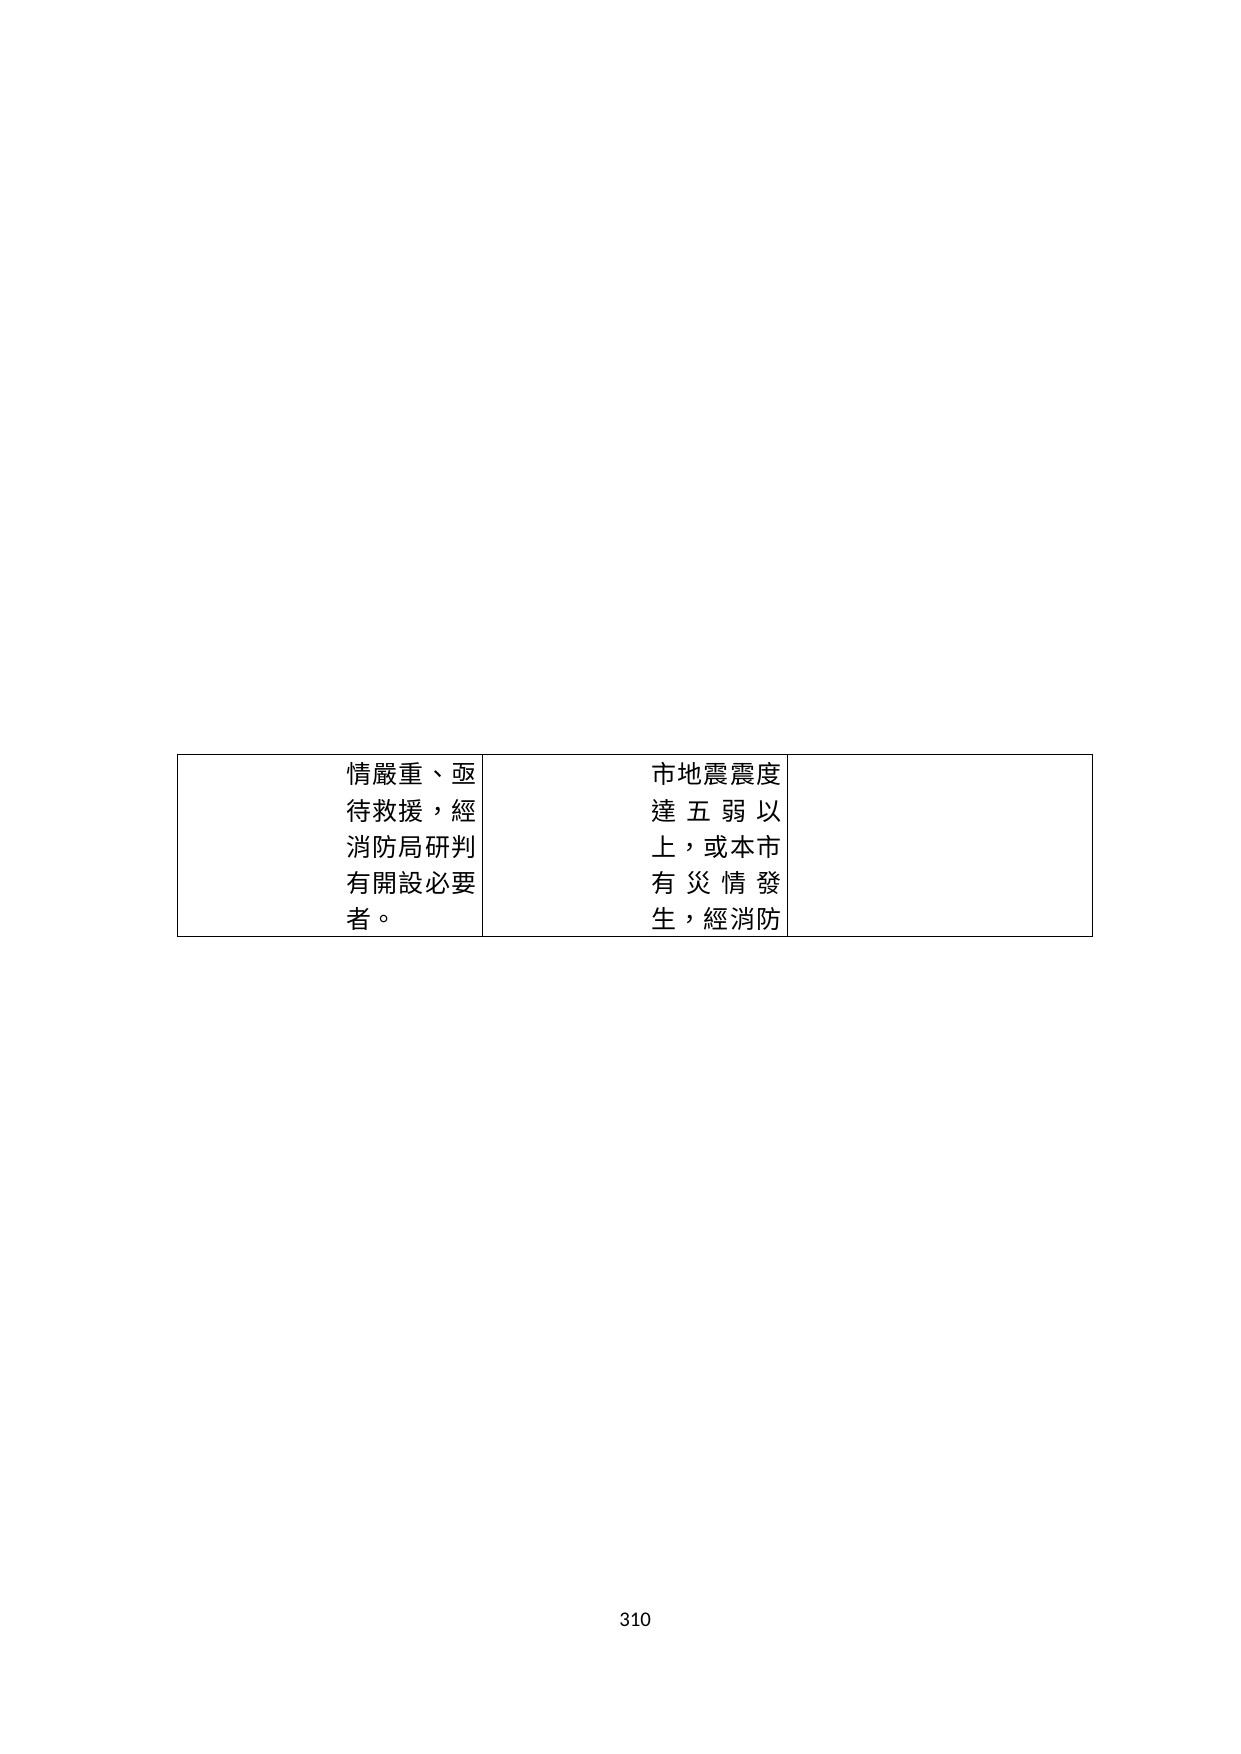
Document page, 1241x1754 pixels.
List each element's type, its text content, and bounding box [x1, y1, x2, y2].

table_cell 市地震震度達五弱以上，或本市有災情發生，經消防 [483, 755, 787, 936]
table_cell [788, 755, 1092, 936]
table_cell 情嚴重、亟待救援，經消防局研判有開設必要者。 [178, 755, 482, 936]
